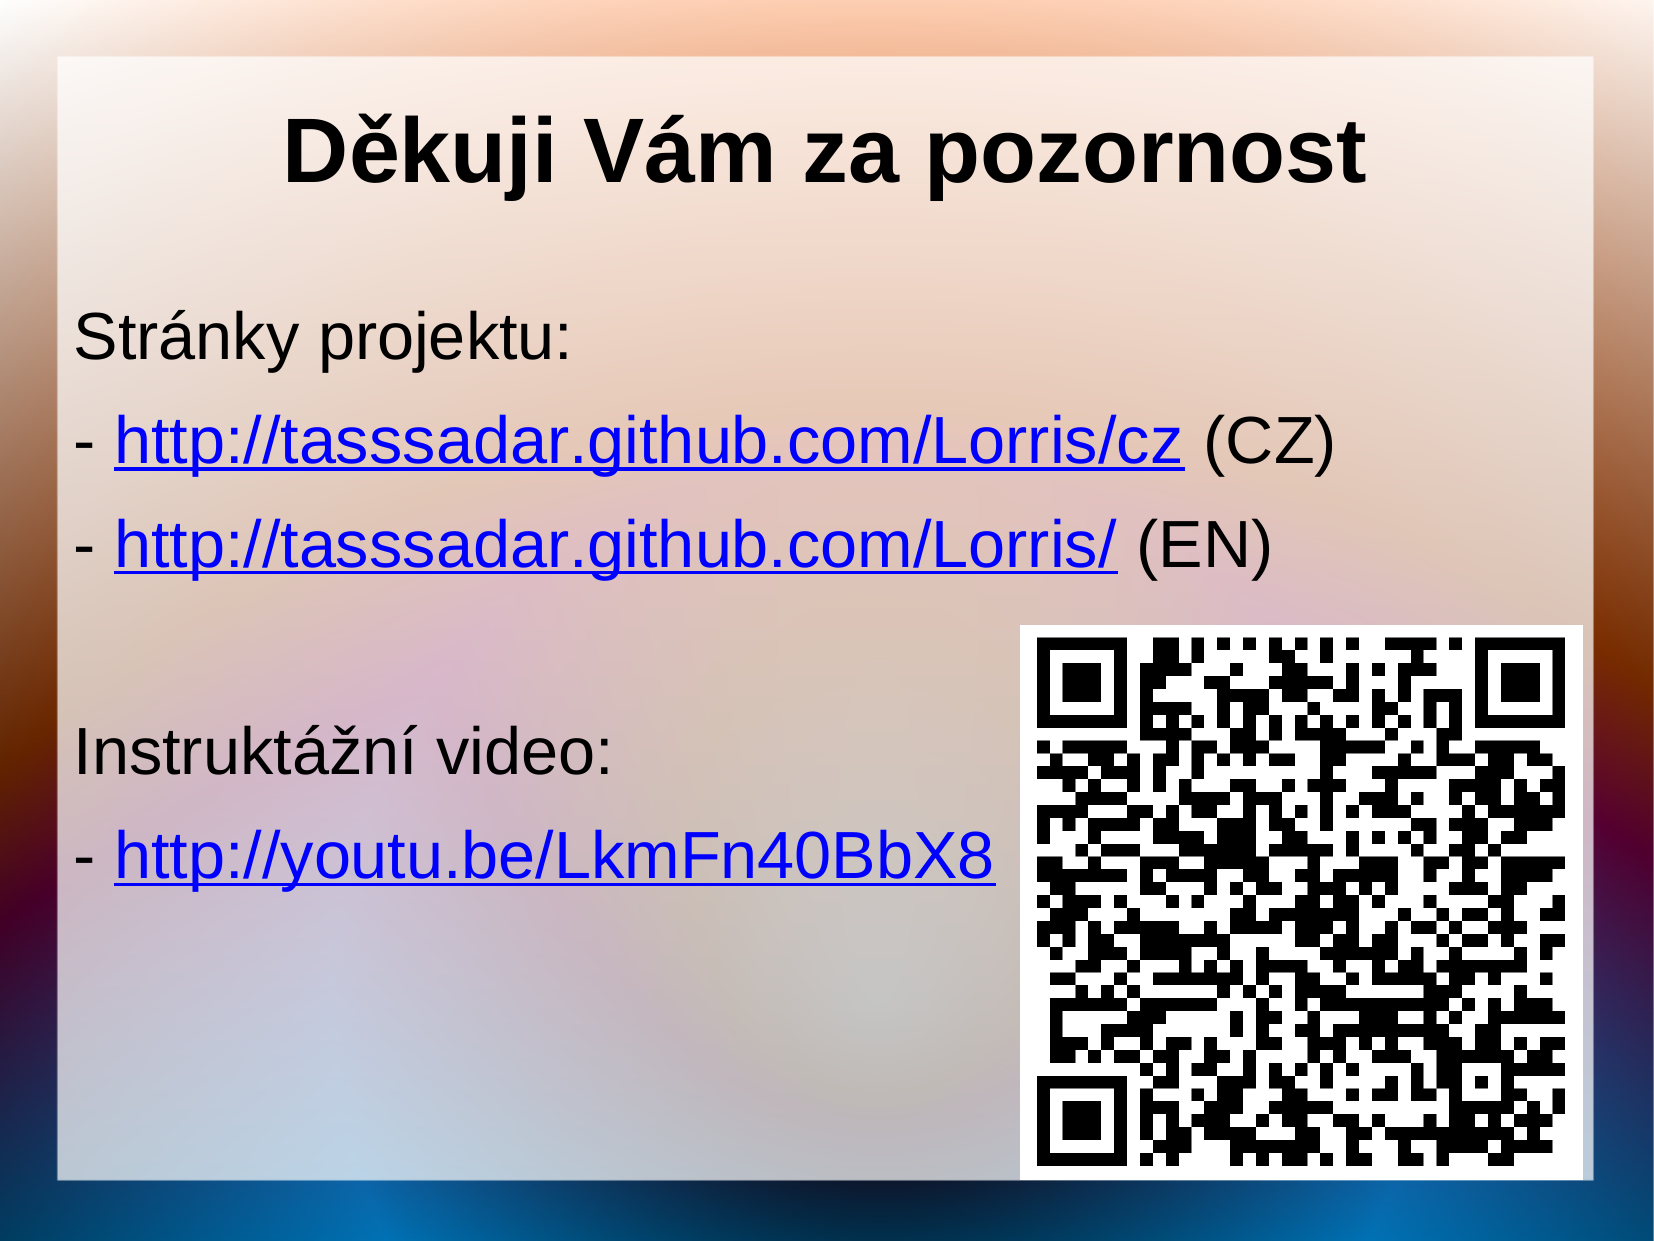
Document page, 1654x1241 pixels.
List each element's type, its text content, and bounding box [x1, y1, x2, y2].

title Děkuji Vám za pozornost [82, 49, 1569, 255]
list Stránky projektu: - http://tasssadar.github.com/Lorris/cz (CZ) - http://tasssadar.github.com/Lorris/ (EN) Instruktážní video: - http://youtu.be/LkmFn40BbX8 [73, 295, 1560, 1205]
picture [0, 0, 1654, 1241]
